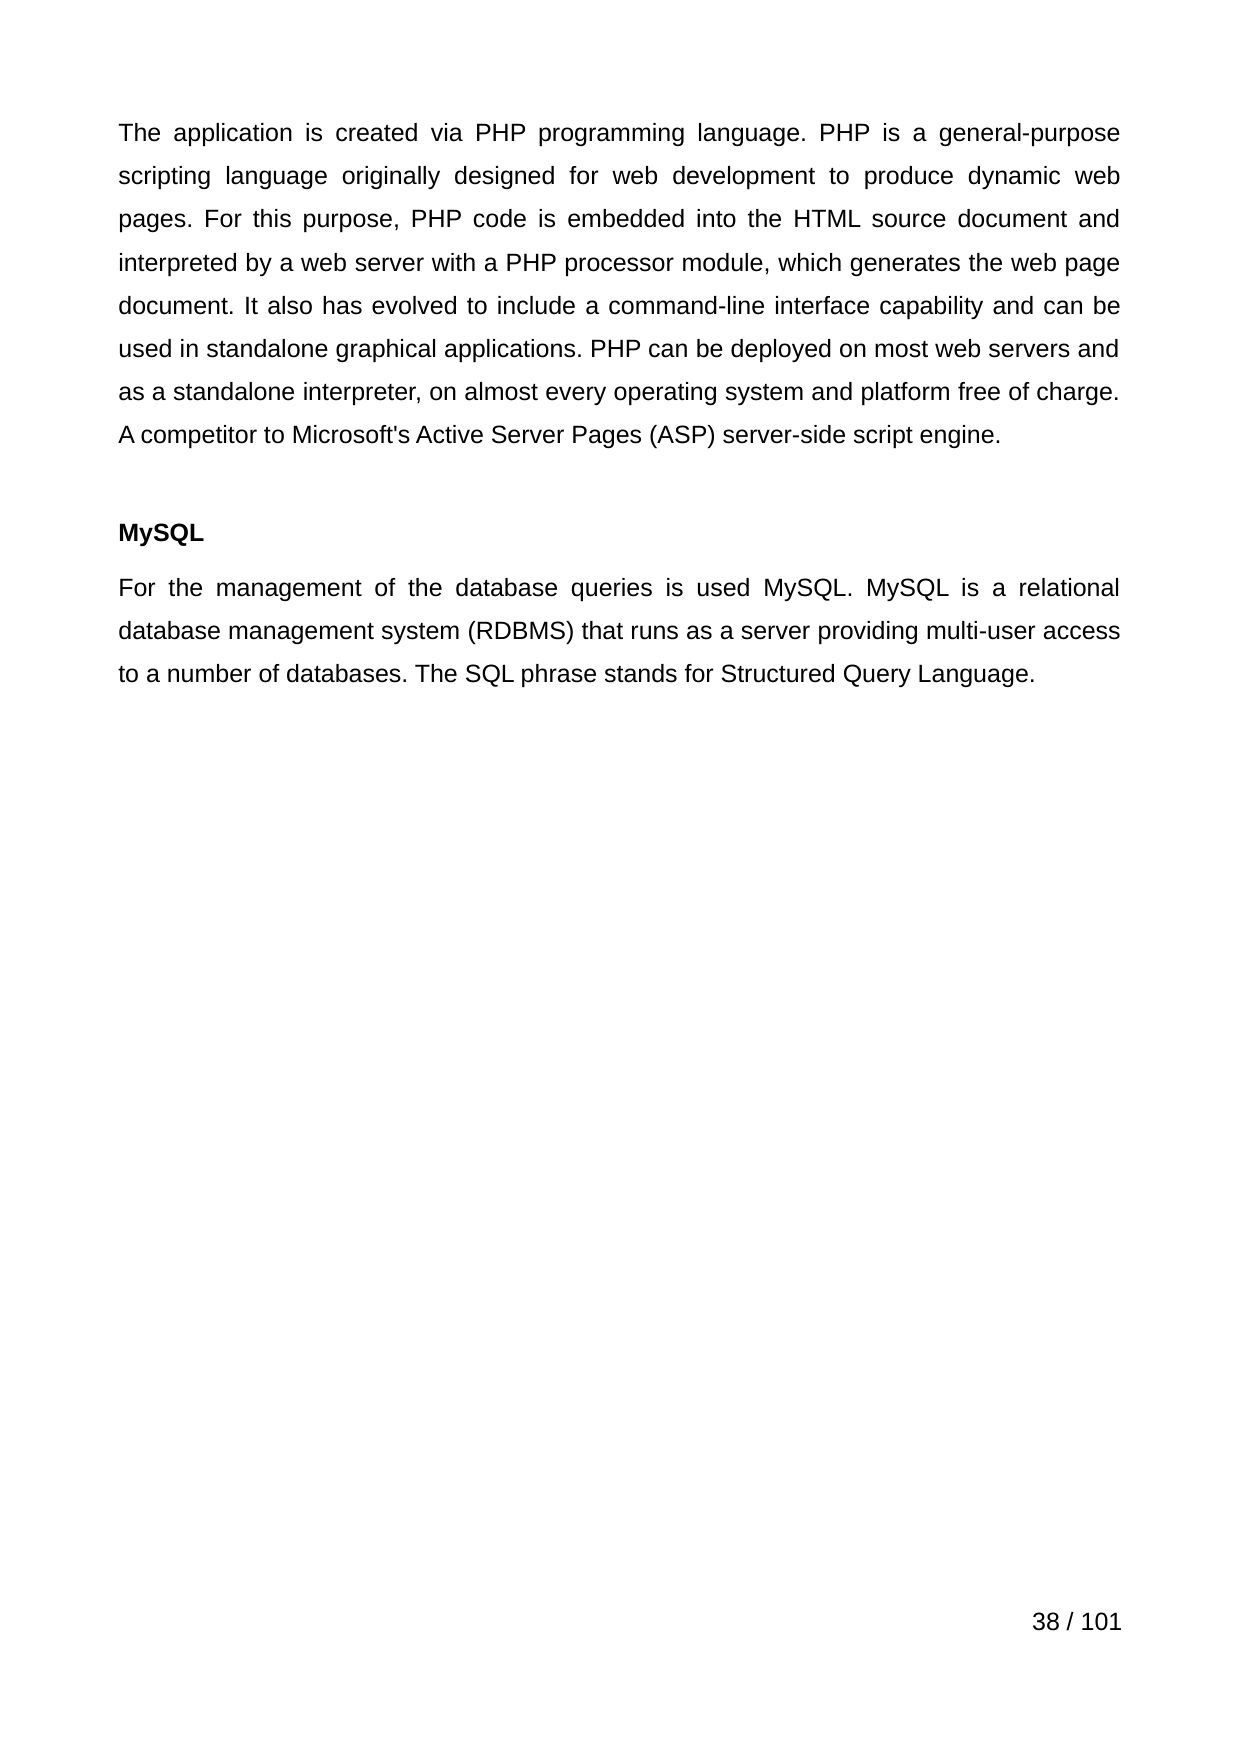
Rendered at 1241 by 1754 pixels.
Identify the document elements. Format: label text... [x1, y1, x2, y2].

text For the management of the database queries is used MySQL. MySQL is a relational database management system (RDBMS) that runs as a server providing multi-user access to a number of databases. The SQL phrase stands for Structured Query Language. [118, 573, 1122, 688]
text MySQL [118, 518, 1122, 546]
text The application is created via PHP programming language. PHP is a general-purpose scripting language originally designed for web development to produce dynamic web pages. For this purpose, PHP code is embedded into the HTML source document and interpreted by a web server with a PHP processor module, which generates the web page document. It also has evolved to include a command-line interface capability and can be used in standalone graphical applications. PHP can be deployed on most web servers and as a standalone interpreter, on almost every operating system and platform free of charge. A competitor to Microsoft's Active Server Pages (ASP) server-side script engine. [118, 118, 1122, 449]
